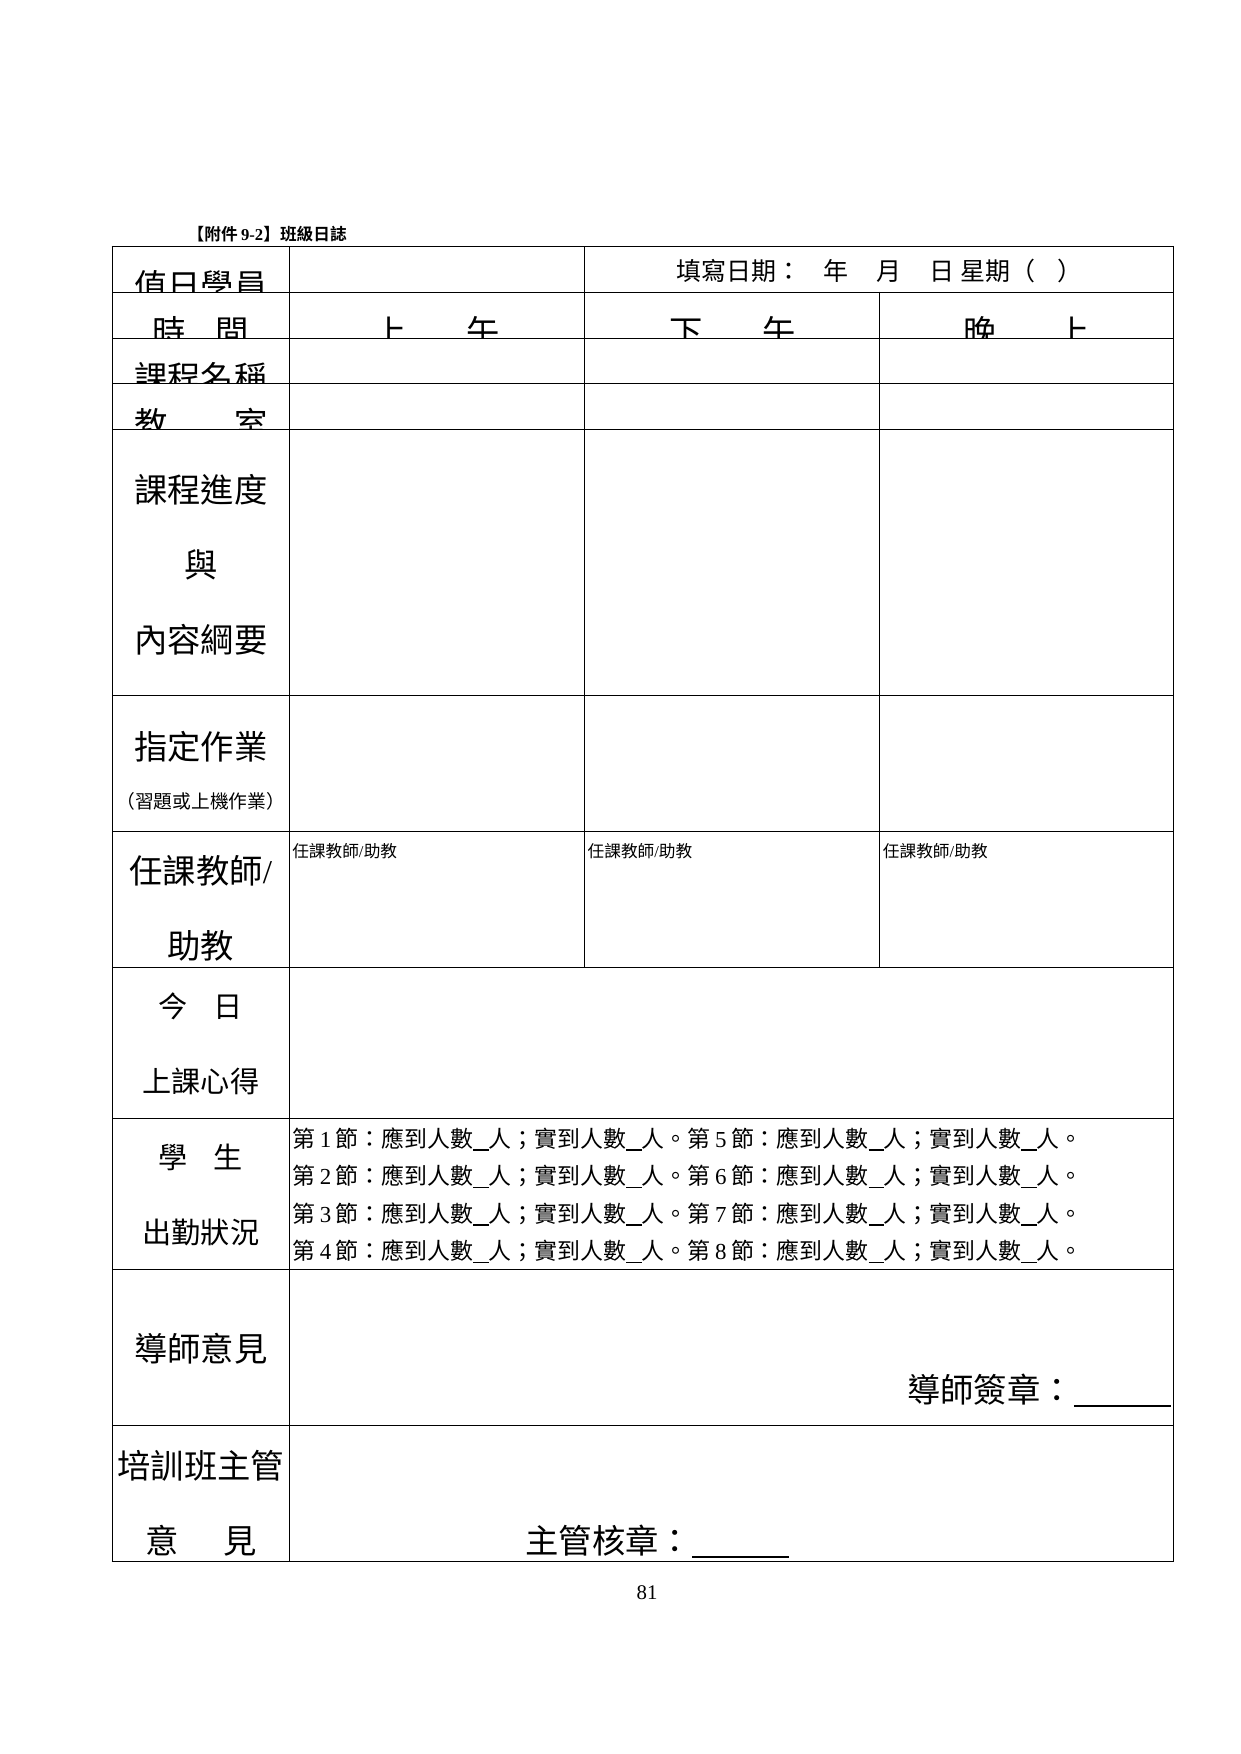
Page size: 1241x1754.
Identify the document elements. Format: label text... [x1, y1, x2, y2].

table_cell 課程進度 與 內容綱要 [113, 430, 289, 695]
table_cell 主管核章： [290, 1426, 1173, 1561]
table_cell [880, 430, 1173, 695]
table_cell 下 午 [585, 293, 879, 337]
table_cell 學 生 出勤狀況 [113, 1119, 289, 1269]
table_cell 導師簽章： [290, 1270, 1173, 1425]
table_cell 晚 上 [880, 293, 1173, 337]
table_cell [880, 384, 1173, 429]
table_cell 任課教師/助教 [880, 832, 1173, 967]
table_cell [290, 696, 584, 831]
table_cell 時 間 [113, 293, 289, 337]
table_cell [585, 339, 879, 383]
subtitle 【附件9-2】班級日誌 [187, 221, 1106, 246]
table_cell [880, 696, 1173, 831]
table_header 填寫日期： 年 月 日 星期（ ） [585, 247, 1173, 292]
table_cell 培訓班主管意 見 [113, 1426, 289, 1561]
table_cell 任課教師/助教 [585, 832, 879, 967]
table_cell [290, 968, 1173, 1118]
table_cell 任課教師/助教 簽 名 [113, 832, 289, 967]
table_cell 任課教師/助教 [290, 832, 584, 967]
table_cell [290, 430, 584, 695]
table_cell 指定作業 （習題或上機作業） [113, 696, 289, 831]
table_cell 上 午 [290, 293, 584, 337]
table_cell [585, 430, 879, 695]
table_cell [585, 384, 879, 429]
table_cell [585, 696, 879, 831]
table_cell 第1節：應到人數 人；實到人數 人。第5節：應到人數 人；實到人數 人。 第2節：應到人數 人；實到人數 人。第6節：應到人數 人；實到人數 人。 第3節：應到人數 人；實到人數 人。第7節：應到人數 人；實到人數 人。 第4節：應到人數 人；實到人數 人。第8節：應到人數 人；實到人數 人。 [290, 1119, 1173, 1269]
table_cell 課程名稱 [113, 339, 289, 383]
table_cell 教 室 [113, 384, 289, 429]
table_cell 今 日 上課心得 [113, 968, 289, 1118]
table_cell [290, 384, 584, 429]
table_cell [290, 339, 584, 383]
table_header [290, 247, 584, 292]
table_cell [880, 339, 1173, 383]
table_cell 導師意見 [113, 1270, 289, 1425]
table_header 值日學員 [113, 247, 289, 292]
